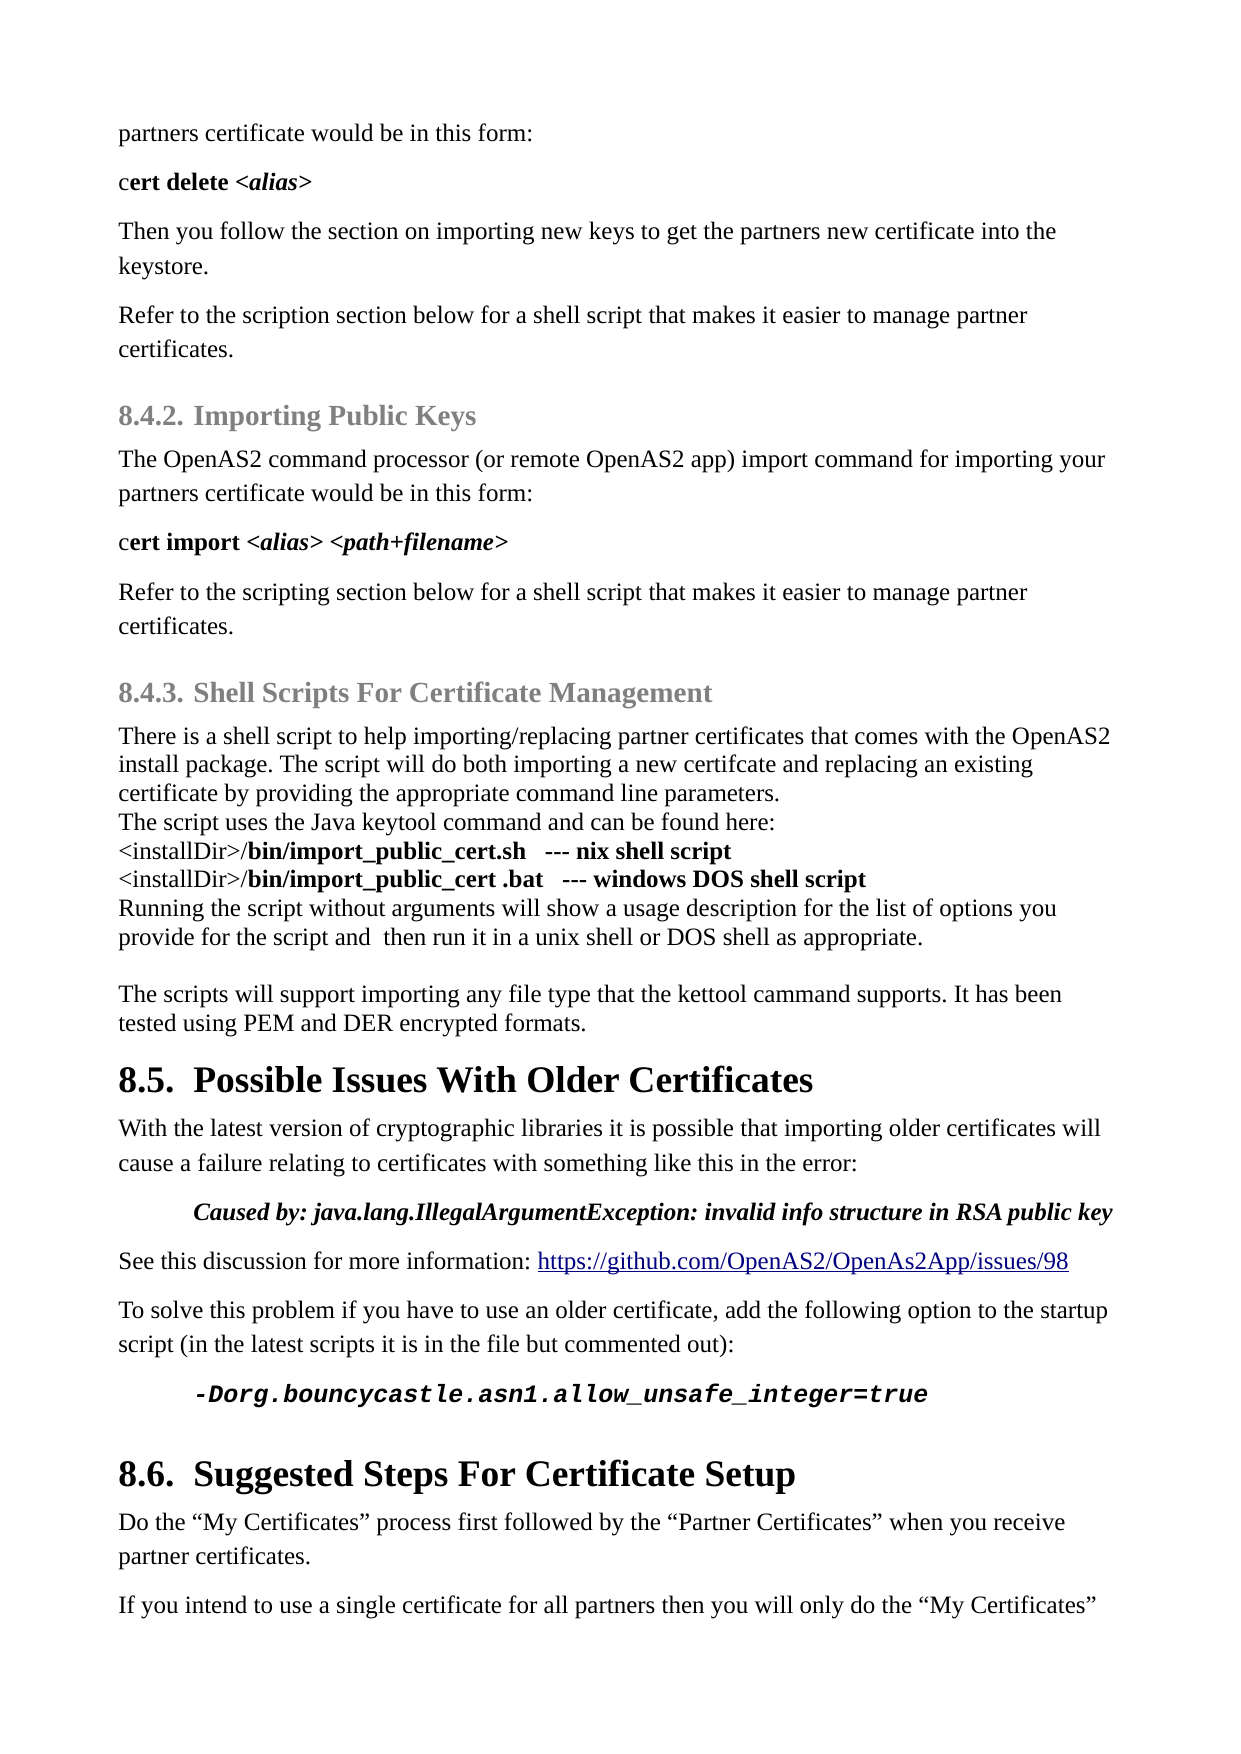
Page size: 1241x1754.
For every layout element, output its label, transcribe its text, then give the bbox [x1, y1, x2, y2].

text Do the “My Certificates” process first followed by the “Partner Certificates” when you receive partner certificates. [118, 1507, 1122, 1570]
text Refer to the scripting section below for a shell script that makes it easier to manage partner certificates. [118, 577, 1122, 640]
subtitle Suggested Steps For Certificate Setup [118, 1451, 1122, 1494]
text cert delete <alias> [118, 167, 1122, 196]
text cert import <alias> <path+filename> [118, 527, 1122, 556]
text Then you follow the section on importing new keys to get the partners new certificate into the keystore. [118, 216, 1122, 279]
text -Dorg.bouncycastle.asn1.allow_unsafe_integer=true [193, 1379, 1122, 1409]
text If you intend to use a single certificate for all partners then you will only do the “My Certificates” [118, 1590, 1122, 1619]
text <installDir>/bin/import_public_cert.sh --- nix shell script [118, 836, 1122, 864]
text Caused by: java.lang.IllegalArgumentException: invalid info structure in RSA public key [193, 1197, 1122, 1226]
text Refer to the scription section below for a shell script that makes it easier to manage partner certificates. [118, 300, 1122, 363]
text To solve this problem if you have to use an older certificate, add the following option to the startup script (in the latest scripts it is in the file but commented out): [118, 1295, 1122, 1358]
text There is a shell script to help importing/replacing partner certificates that comes with the OpenAS2 install package. The script will do both importing a new certifcate and replacing an existing certificate by providing the appropriate command line parameters. [118, 721, 1122, 807]
subtitle Shell Scripts For Certificate Management [118, 675, 1122, 708]
text <installDir>/bin/import_public_cert .bat --- windows DOS shell script [118, 864, 1122, 893]
subtitle Possible Issues With Older Certificates [118, 1058, 1122, 1101]
text partners certificate would be in this form: [118, 118, 1122, 147]
text See this discussion for more information: https://github.com/OpenAS2/OpenAs2App/issues/98 [118, 1246, 1122, 1275]
text Running the script without arguments will show a usage description for the list of options you provide for the script and then run it in a unix shell or DOS shell as appropriate. [118, 893, 1122, 951]
text The script uses the Java keytool command and can be found here: [118, 807, 1122, 836]
text The OpenAS2 command processor (or remote OpenAS2 app) import command for importing your partners certificate would be in this form: [118, 444, 1122, 507]
text The scripts will support importing any file type that the kettool cammand supports. It has been tested using PEM and DER encrypted formats. [118, 979, 1122, 1037]
subtitle Importing Public Keys [118, 398, 1122, 431]
text With the latest version of cryptographic libraries it is possible that importing older certificates will cause a failure relating to certificates with something like this in the error: [118, 1113, 1122, 1177]
